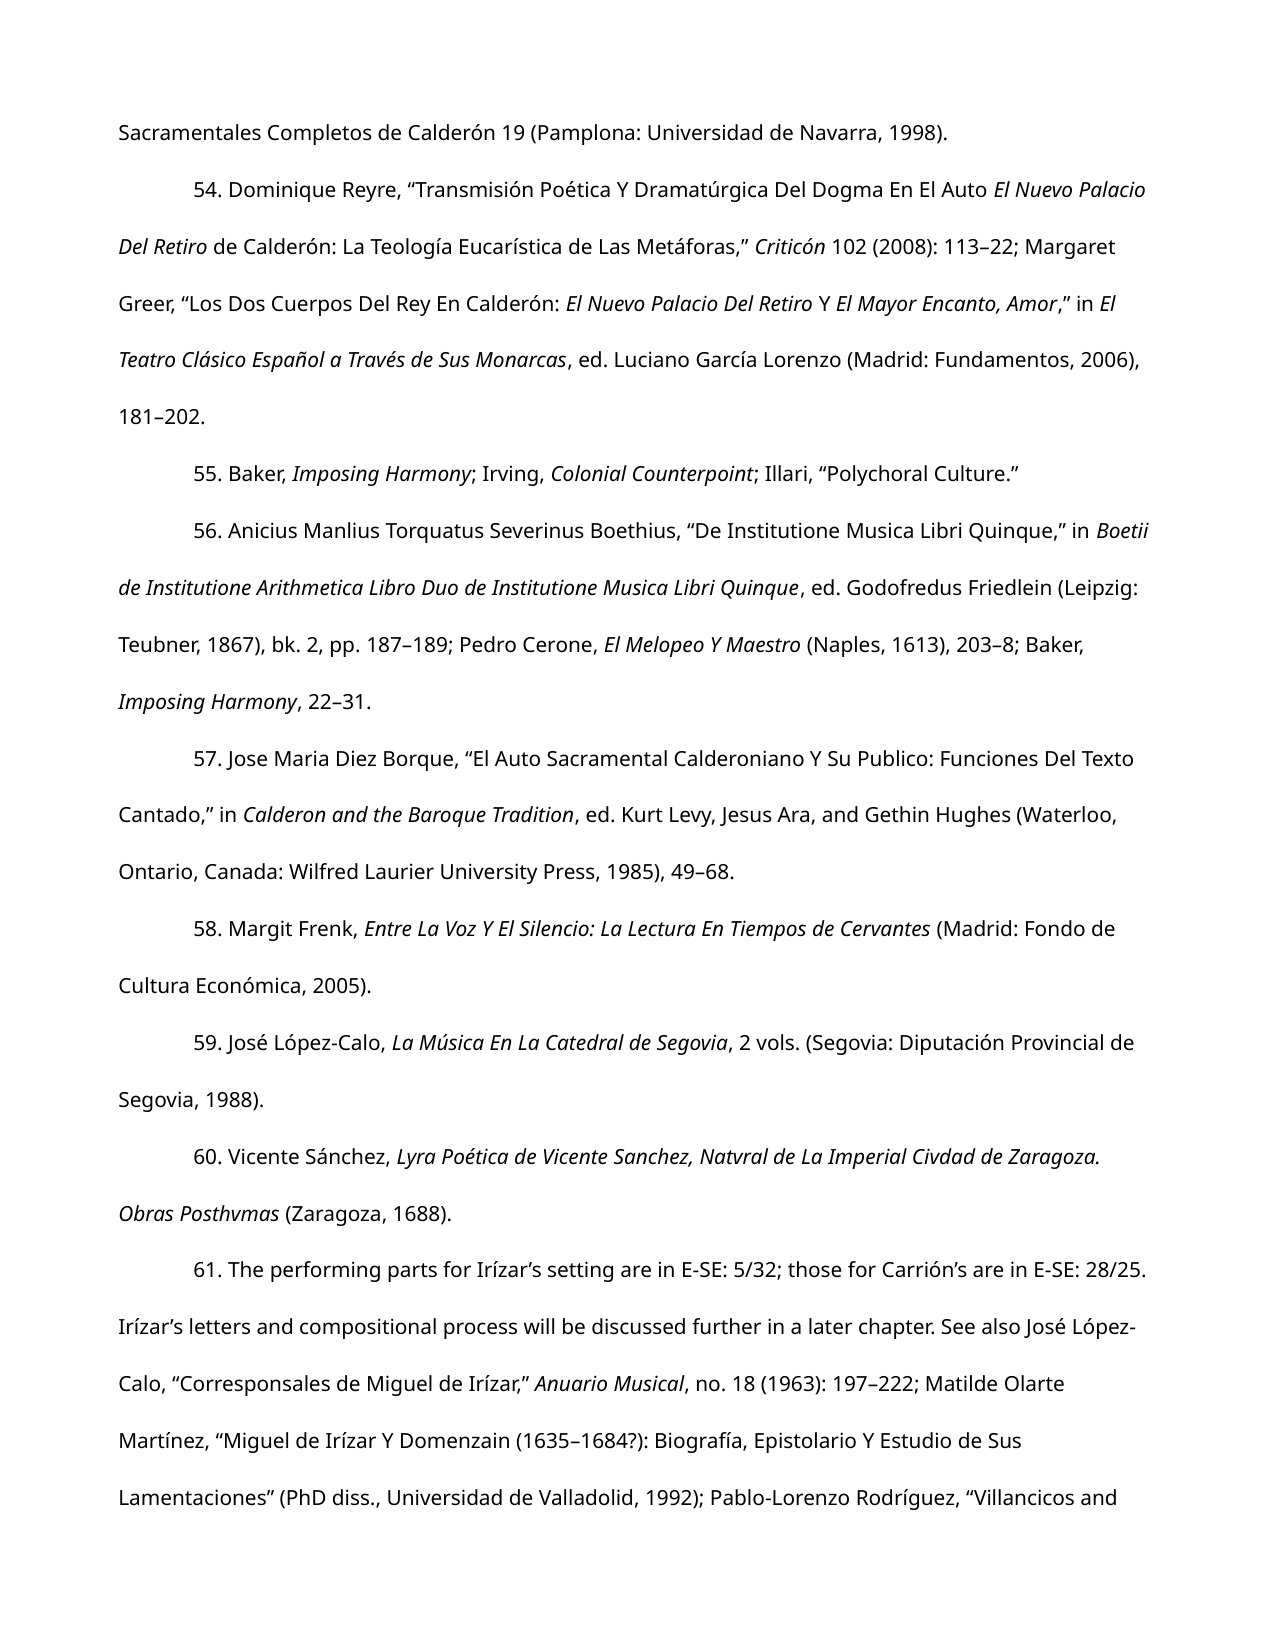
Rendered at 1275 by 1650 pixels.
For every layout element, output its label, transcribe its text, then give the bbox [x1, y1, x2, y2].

text José López-Calo, La Música En La Catedral de Segovia, 2 vols. (Segovia: Diputación Provincial de Segovia, 1988). [118, 1028, 1157, 1113]
text Anicius Manlius Torquatus Severinus Boethius, “De Institutione Musica Libri Quinque,” in Boetii de Institutione Arithmetica Libro Duo de Institutione Musica Libri Quinque, ed. Godofredus Friedlein (Leipzig: Teubner, 1867), bk. 2, pp. 187–189; Pedro Cerone, El Melopeo Y Maestro (Naples, 1613), 203–8; Baker, Imposing Harmony, 22–31. [118, 516, 1157, 715]
text Sacramentales Completos de Calderón 19 (Pamplona: Universidad de Navarra, 1998). [118, 118, 1157, 147]
text Margit Frenk, Entre La Voz Y El Silencio: La Lectura En Tiempos de Cervantes (Madrid: Fondo de Cultura Económica, 2005). [118, 914, 1157, 1000]
text Vicente Sánchez, Lyra Poética de Vicente Sanchez, Natvral de La Imperial Civdad de Zaragoza. Obras Posthvmas (Zaragoza, 1688). [118, 1142, 1157, 1227]
text Dominique Reyre, “Transmisión Poética Y Dramatúrgica Del Dogma En El Auto El Nuevo Palacio Del Retiro de Calderón: La Teología Eucarística de Las Metáforas,” Criticón 102 (2008): 113–22; Margaret Greer, “Los Dos Cuerpos Del Rey En Calderón: El Nuevo Palacio Del Retiro Y El Mayor Encanto, Amor,” in El Teatro Clásico Español a Través de Sus Monarcas, ed. Luciano García Lorenzo (Madrid: Fundamentos, 2006), 181–202. [118, 175, 1157, 431]
text The performing parts for Irízar’s setting are in E-SE: 5/32; those for Carrión’s are in E-SE: 28/25. Irízar’s letters and compositional process will be discussed further in a later chapter. See also José López-Calo, “Corresponsales de Miguel de Irízar,” Anuario Musical, no. 18 (1963): 197–222; Matilde Olarte Martínez, “Miguel de Irízar Y Domenzain (1635–1684?): Biografía, Epistolario Y Estudio de Sus Lamentaciones” (PhD diss., Universidad de Valladolid, 1992); Pablo-Lorenzo Rodríguez, “Villancicos and [118, 1256, 1157, 1512]
text Jose Maria Diez Borque, “El Auto Sacramental Calderoniano Y Su Publico: Funciones Del Texto Cantado,” in Calderon and the Baroque Tradition, ed. Kurt Levy, Jesus Ara, and Gethin Hughes (Waterloo, Ontario, Canada: Wilfred Laurier University Press, 1985), 49–68. [118, 744, 1157, 886]
text Baker, Imposing Harmony; Irving, Colonial Counterpoint; Illari, “Polychoral Culture.” [118, 459, 1157, 488]
